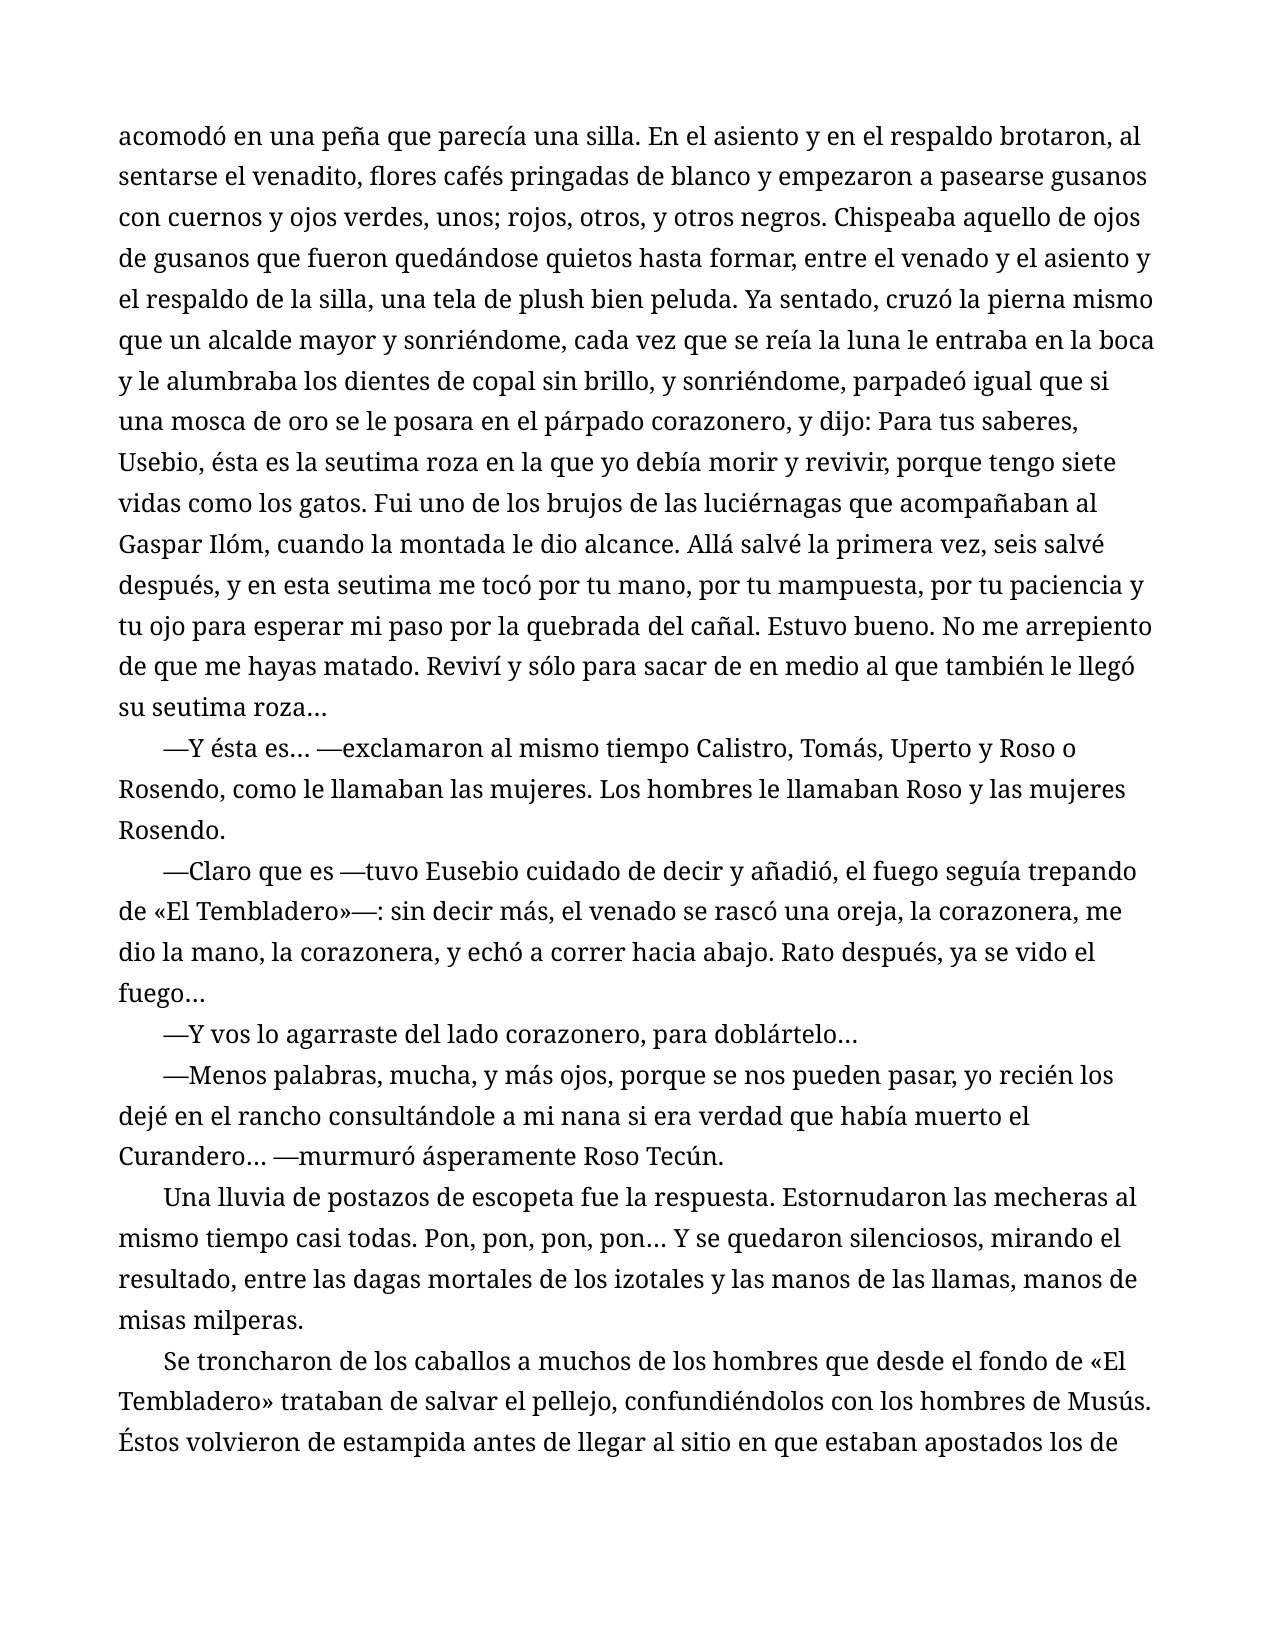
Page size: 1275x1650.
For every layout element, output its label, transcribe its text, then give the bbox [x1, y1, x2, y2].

text acomodó en una peña que parecía una silla. En el asiento y en el respaldo brotaron, al sentarse el venadito, flores cafés pringadas de blanco y empezaron a pasearse gusanos con cuernos y ojos verdes, unos; rojos, otros, y otros negros. Chispeaba aquello de ojos de gusanos que fueron quedándose quietos hasta formar, entre el venado y el asiento y el respaldo de la silla, una tela de plush bien peluda. Ya sentado, cruzó la pierna mismo que un alcalde mayor y sonriéndome, cada vez que se reía la luna le entraba en la boca y le alumbraba los dientes de copal sin brillo, y sonriéndome, parpadeó igual que si una mosca de oro se le posara en el párpado corazonero, y dijo: Para tus saberes, Usebio, ésta es la seutima roza en la que yo debía morir y revivir, porque tengo siete vidas como los gatos. Fui uno de los brujos de las luciérnagas que acompañaban al Gaspar Ilóm, cuando la montada le dio alcance. Allá salvé la primera vez, seis salvé después, y en esta seutima me tocó por tu mano, por tu mampuesta, por tu paciencia y tu ojo para esperar mi paso por la quebrada del cañal. Estuvo bueno. No me arrepiento de que me hayas matado. Reviví y sólo para sacar de en medio al que también le llegó su seutima roza… —Y ésta es… —exclamaron al mismo tiempo Calistro, Tomás, Uperto y Roso o Rosendo, como le llamaban las mujeres. Los hombres le llamaban Roso y las mujeres Rosendo. —Claro que es —tuvo Eusebio cuidado de decir y añadió, el fuego seguía trepando de «El Tembladero»—: sin decir más, el venado se rascó una oreja, la corazonera, me dio la mano, la corazonera, y echó a correr hacia abajo. Rato después, ya se vido el fuego… —Y vos lo agarraste del lado corazonero, para doblártelo… —Menos palabras, mucha, y más ojos, porque se nos pueden pasar, yo recién los dejé en el rancho consultándole a mi nana si era verdad que había muerto el Curandero… —murmuró ásperamente Roso Tecún. Una lluvia de postazos de escopeta fue la respuesta. Estornudaron las mecheras al mismo tiempo casi todas. Pon, pon, pon, pon… Y se quedaron silenciosos, mirando el resultado, entre las dagas mortales de los izotales y las manos de las llamas, manos de misas milperas. Se troncharon de los caballos a muchos de los hombres que desde el fondo de «El Tembladero» trataban de salvar el pellejo, confundiéndolos con los hombres de Musús. Éstos volvieron de estampida antes de llegar al sitio en que estaban apostados los de [118, 118, 1157, 1459]
